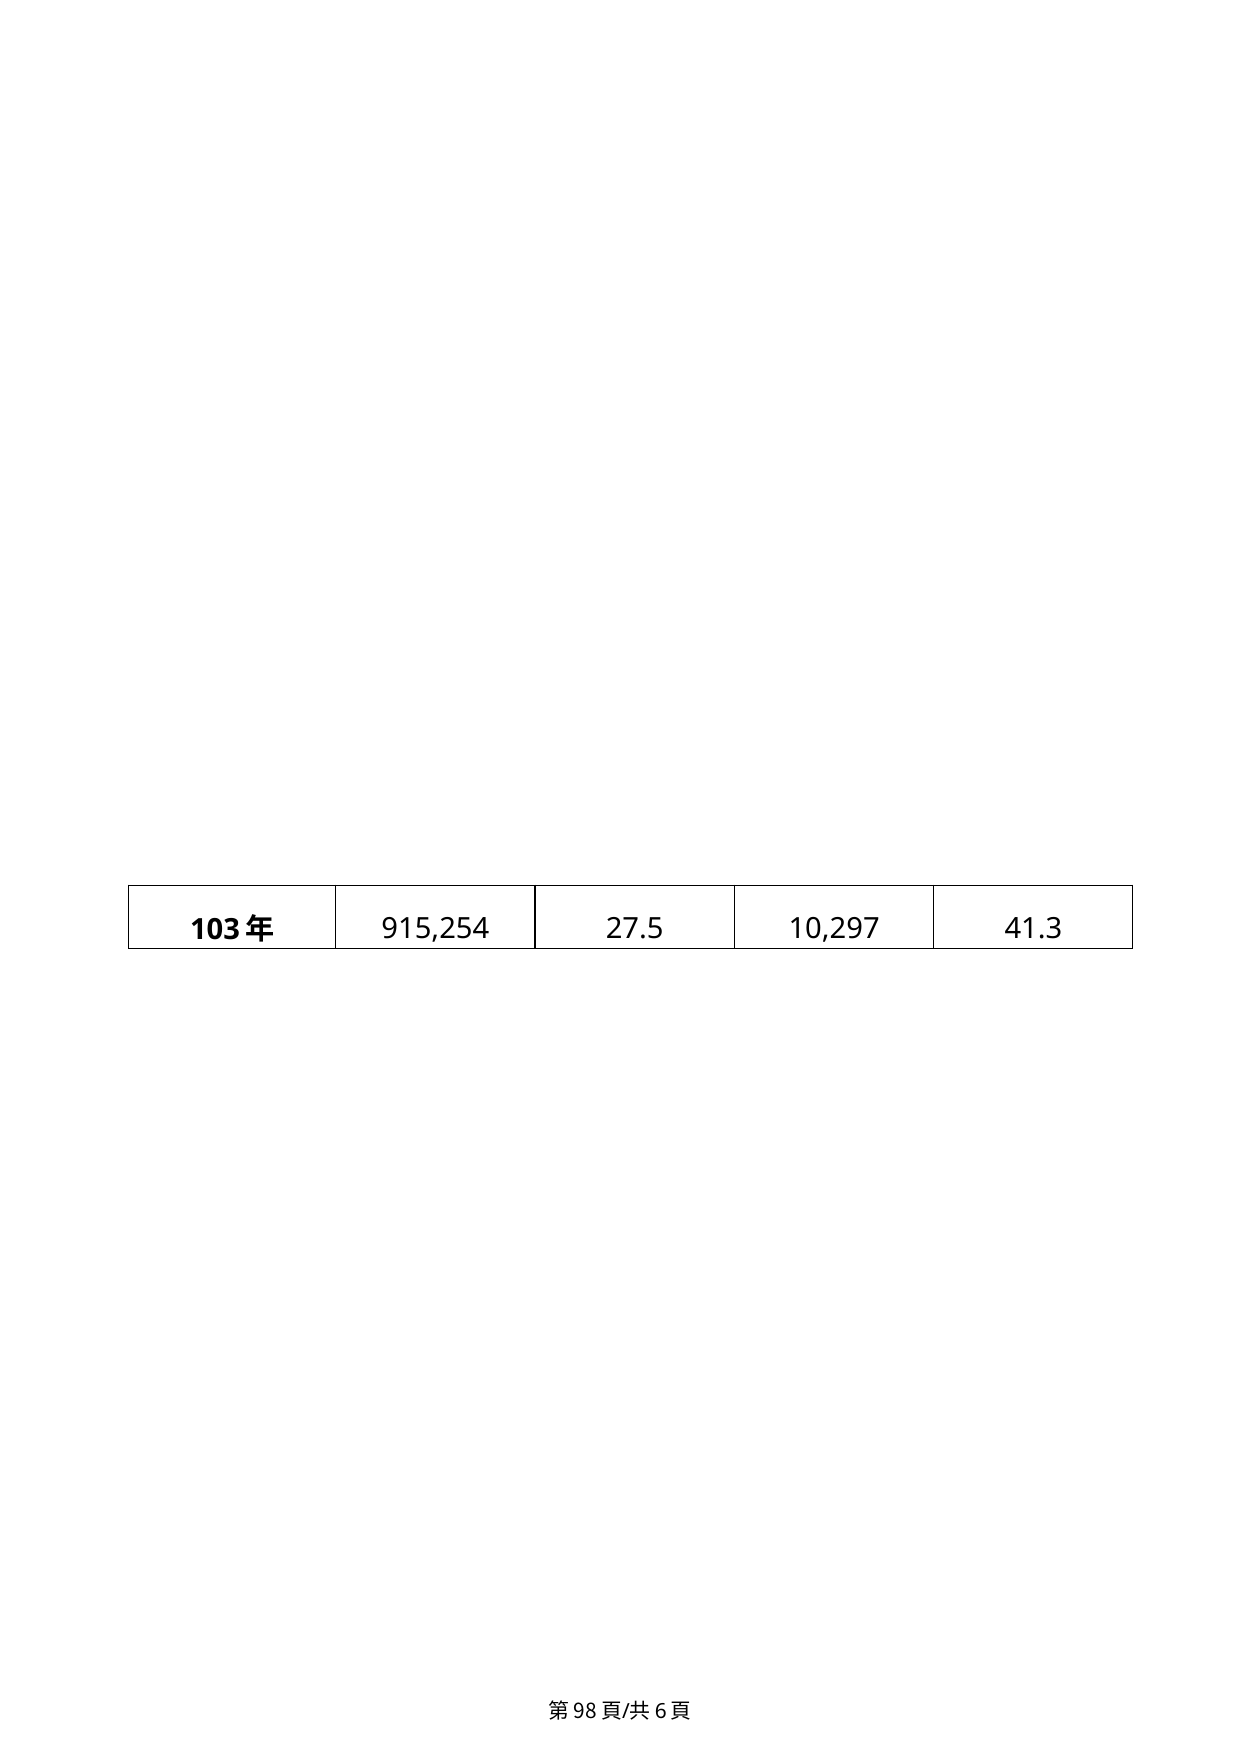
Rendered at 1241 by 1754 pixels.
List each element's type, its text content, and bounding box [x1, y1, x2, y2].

table_cell 103年 [129, 886, 335, 948]
table_cell 27.5 [536, 886, 734, 948]
table_cell 10,297 [735, 886, 933, 948]
table_cell 41.3 [934, 886, 1132, 948]
table_cell 915,254 [336, 886, 534, 948]
